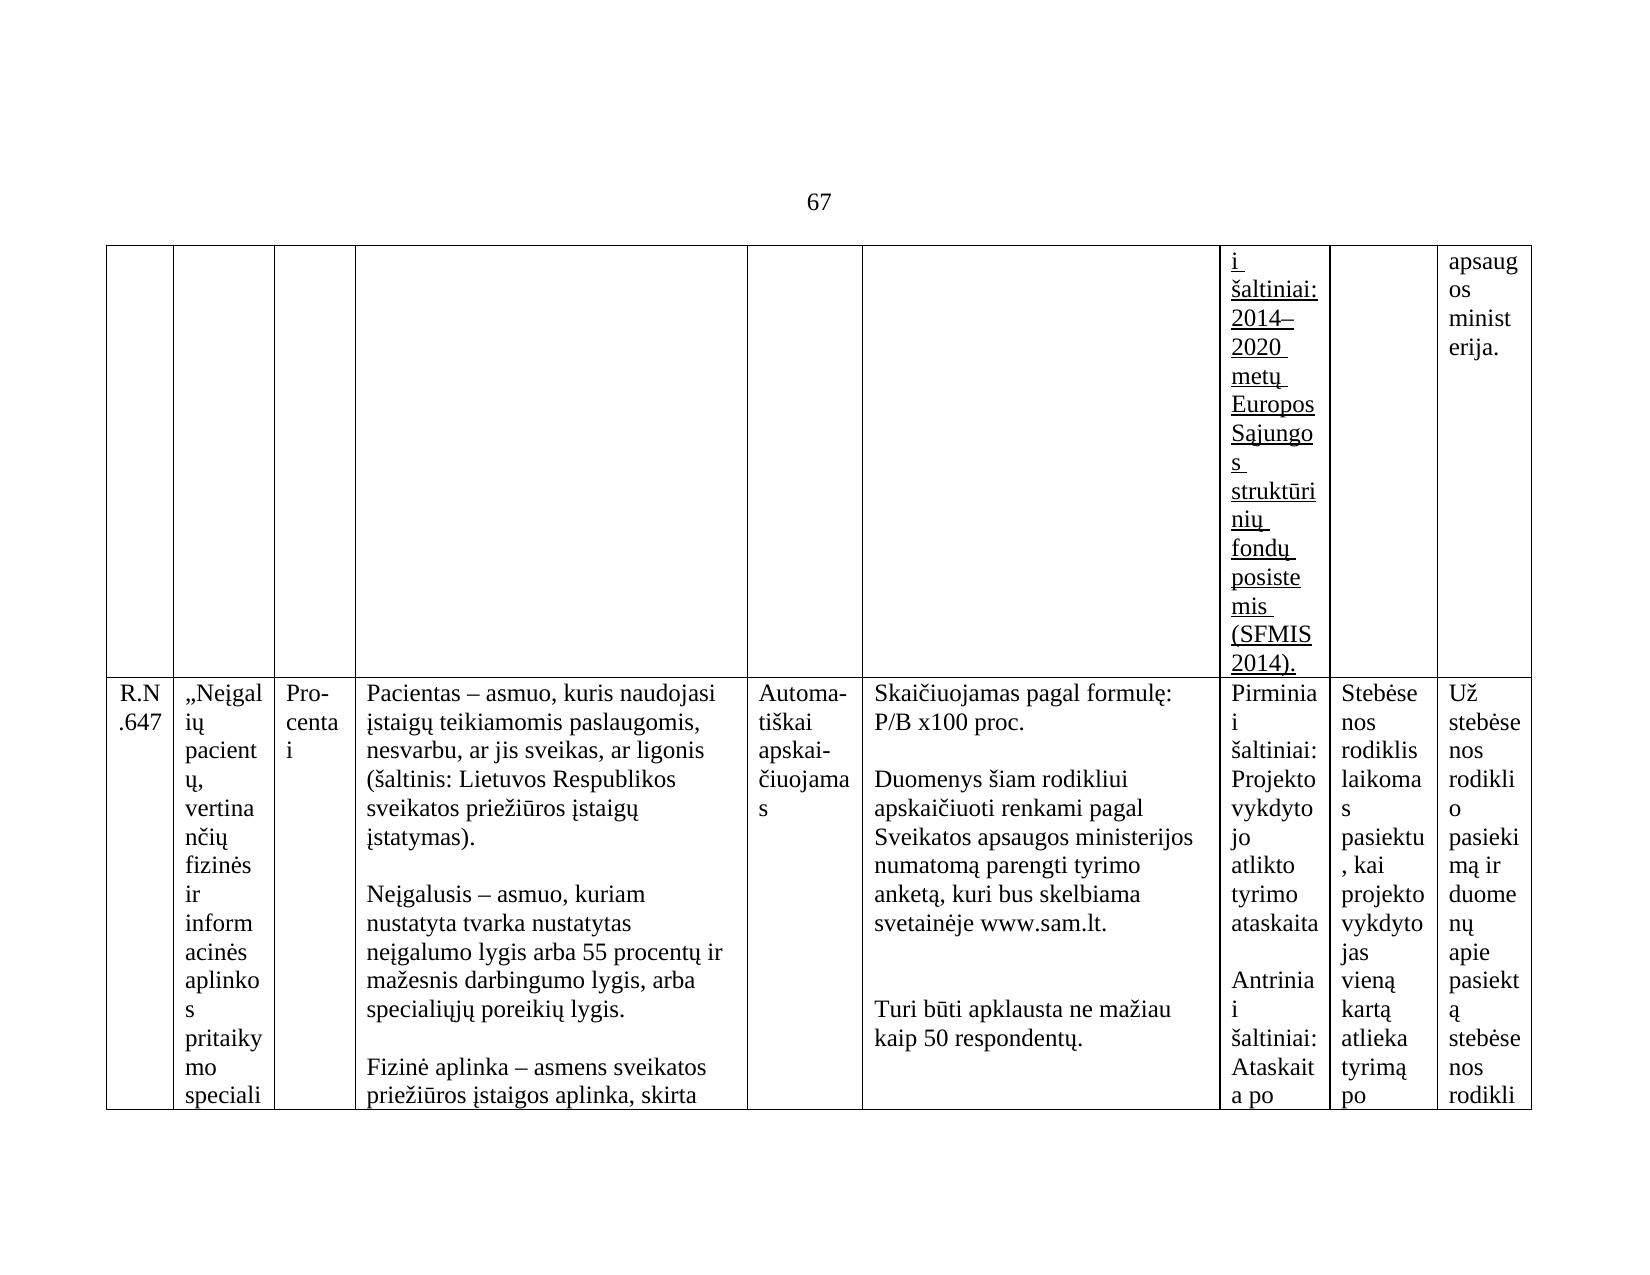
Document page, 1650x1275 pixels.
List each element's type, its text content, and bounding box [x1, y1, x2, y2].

table_cell apsaugos ministerija. [1438, 246, 1531, 677]
table_cell [107, 246, 173, 677]
table_cell [748, 246, 862, 677]
table_cell Pacientas – asmuo, kuris naudojasi įstaigų teikiamomis paslaugomis, nesvarbu, ar jis sveikas, ar ligonis (šaltinis: Lietuvos Respublikos sveikatos priežiūros įstaigų įstatymas). Neįgalusis – asmuo, kuriam nustatyta tvarka nustatytas neįgalumo lygis arba 55 procentų ir mažesnis darbingumo lygis, arba specialiųjų poreikių lygis. Fizinė aplinka – asmens sveikatos priežiūros įstaigos aplinka, skirta [356, 678, 747, 1109]
table_cell Skaičiuojamas pagal formulę: P/B x100 proc. Duomenys šiam rodikliui apskaičiuoti renkami pagal Sveikatos apsaugos ministerijos numatomą parengti tyrimo anketą, kuri bus skelbiama svetainėje www.sam.lt. Turi būti apklausta ne mažiau kaip 50 respondentų. [863, 678, 1219, 1109]
table_cell Automa-tiškai apskai-čiuojamas [748, 678, 862, 1109]
table_cell „Neįgalių pacientų, vertinančių fizinės ir informacinės aplinkos pritaikymo speciali [174, 678, 274, 1109]
table_cell [356, 246, 747, 677]
table_cell Pirminiai šaltiniai: Projekto vykdytojo atlikto tyrimo ataskaita Antriniai šaltiniai: Ataskaita po [1221, 678, 1329, 1109]
table_cell [1331, 246, 1437, 677]
table_cell Stebėsenos rodiklis laikomas pasiektu, kai projekto vykdytojas vieną kartą atlieka tyrimą po [1331, 678, 1437, 1109]
table_cell Pro-centai [275, 678, 355, 1109]
table_cell R.N.647 [107, 678, 173, 1109]
table_cell i šaltiniai: 2014–2020 metų Europos Sąjungos struktūrinių fondų posistemis (SFMIS2014). [1221, 246, 1329, 677]
table_cell [275, 246, 355, 677]
table_cell Už stebėsenos rodiklio pasiekimą ir duomenų apie pasiektą stebėsenos rodikli [1438, 678, 1531, 1109]
table_cell [174, 246, 274, 677]
table_cell [863, 246, 1219, 677]
